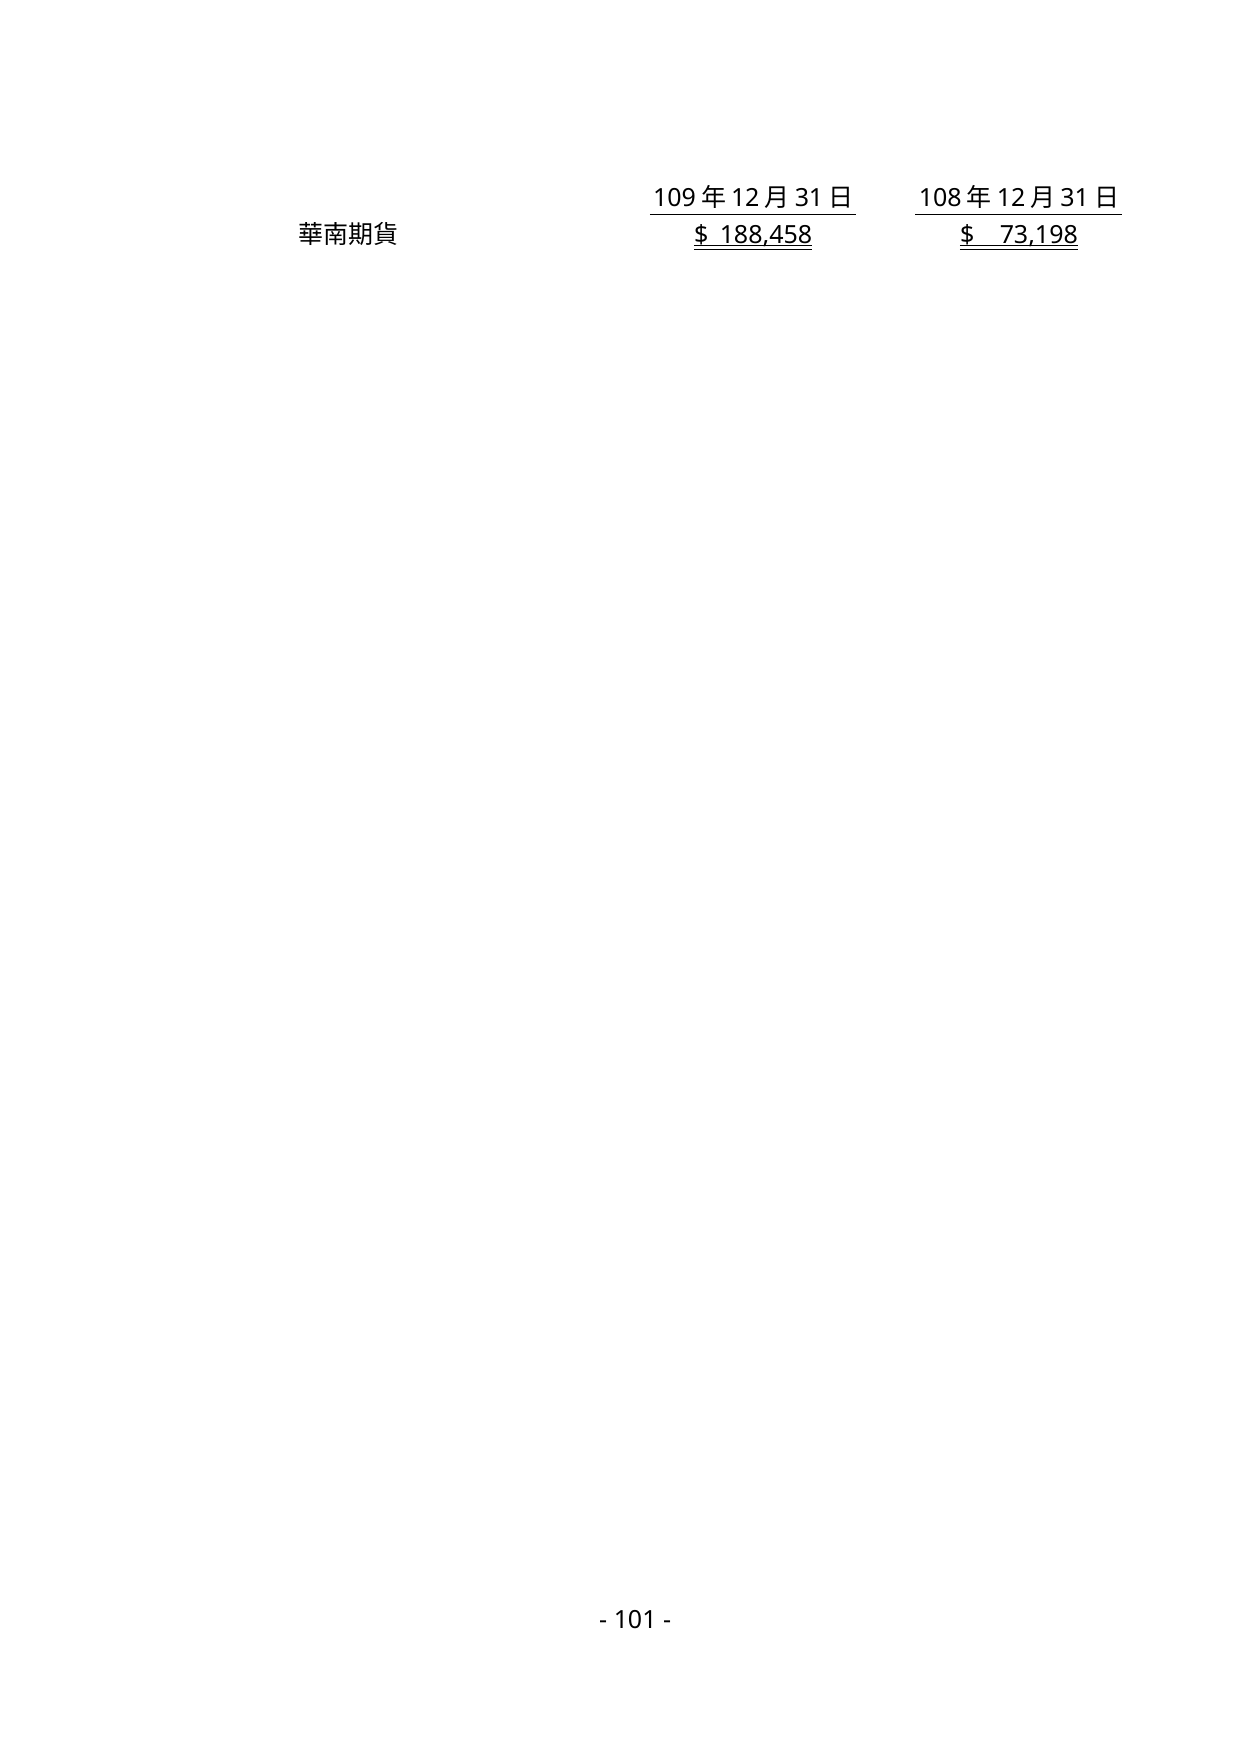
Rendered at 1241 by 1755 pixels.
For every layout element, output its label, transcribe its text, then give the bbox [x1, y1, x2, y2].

table_cell [591, 214, 650, 251]
table_header 109年12月31日 [650, 177, 856, 213]
table_cell 華南期貨 [295, 214, 591, 251]
table_header [591, 177, 650, 213]
table_cell [856, 214, 915, 251]
table_header [295, 177, 591, 213]
table_header [856, 177, 915, 213]
table_cell $ 73,198 [915, 215, 1122, 251]
table_header 108年12月31日 [915, 177, 1122, 213]
table_cell $ 188,458 [650, 215, 856, 251]
